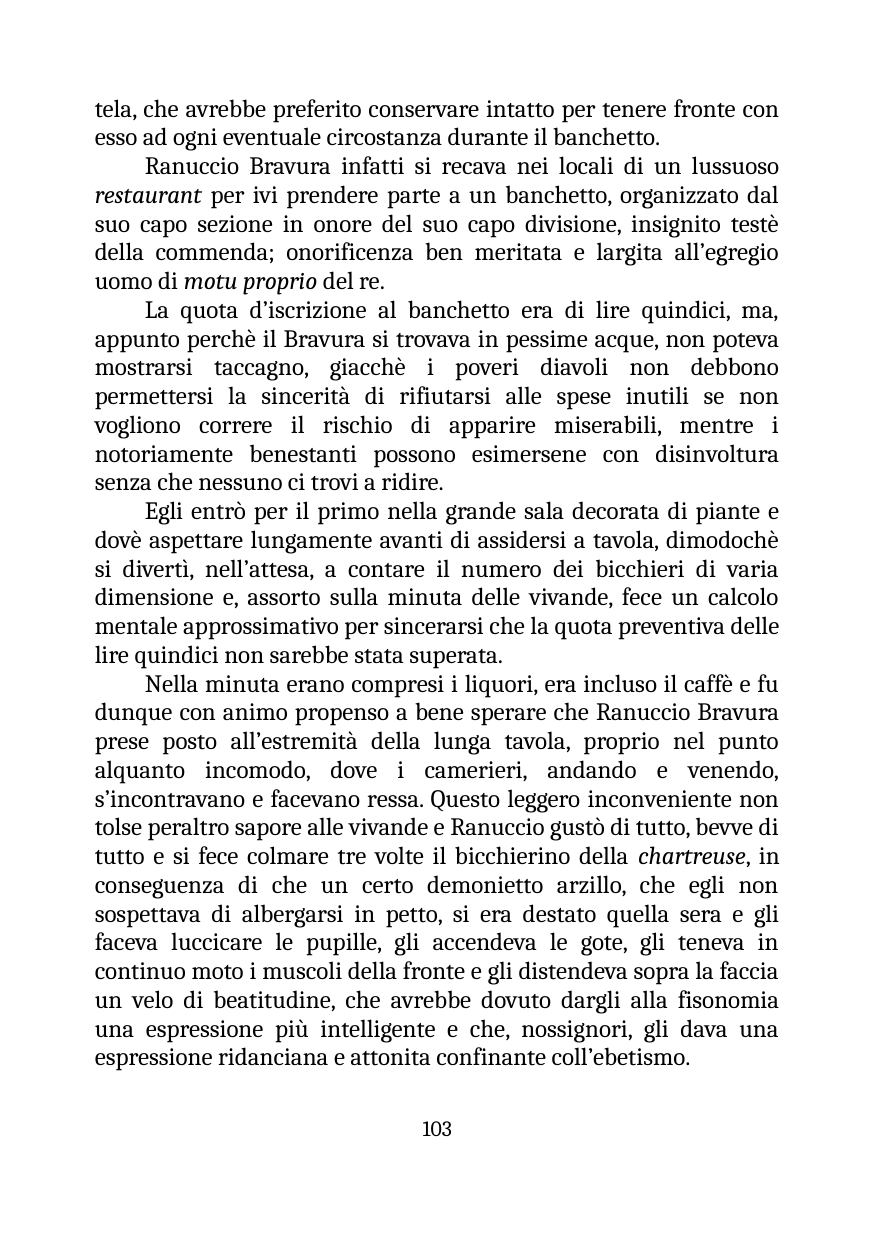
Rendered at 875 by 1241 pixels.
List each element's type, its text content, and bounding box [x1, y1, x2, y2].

text La quota d’iscrizione al banchetto era di lire quindici, ma, appunto perchè il Bravura si trovava in pessime acque, non poteva mostrarsi taccagno, giacchè i poveri diavoli non debbono permettersi la sincerità di rifiutarsi alle spese inutili se non vogliono correre il rischio di apparire miserabili, mentre i notoriamente benestanti possono esimersene con disinvoltura senza che nessuno ci trovi a ridire. [94, 296, 779, 497]
text Nella minuta erano compresi i liquori, era incluso il caffè e fu dunque con animo propenso a bene sperare che Ranuccio Bravura prese posto all’estremità della lunga tavola, proprio nel punto alquanto incomodo, dove i camerieri, andando e venendo, s’incontravano e facevano ressa. Questo leggero inconveniente non tolse peraltro sapore alle vivande e Ranuccio gustò di tutto, bevve di tutto e si fece colmare tre volte il bicchierino della chartreuse, in conseguenza di che un certo demonietto arzillo, che egli non sospettava di albergarsi in petto, si era destato quella sera e gli faceva luccicare le pupille, gli accendeva le gote, gli teneva in continuo moto i muscoli della fronte e gli distendeva sopra la faccia un velo di beatitudine, che avrebbe dovuto dargli alla fisonomia una espressione più intelligente e che, nossignori, gli dava una espressione ridanciana e attonita confinante coll’ebetismo. [94, 669, 779, 1072]
text Egli entrò per il primo nella grande sala decorata di piante e dovè aspettare lungamente avanti di assidersi a tavola, dimodochè si divertì, nell’attesa, a contare il numero dei bicchieri di varia dimensione e, assorto sulla minuta delle vivande, fece un calcolo mentale approssimativo per sincerarsi che la quota preventiva delle lire quindici non sarebbe stata superata. [94, 497, 779, 669]
text tela, che avrebbe preferito conservare intatto per tenere fronte con esso ad ogni eventuale circostanza durante il banchetto. [94, 94, 779, 152]
text Ranuccio Bravura infatti si recava nei locali di un lussuoso restaurant per ivi prendere parte a un banchetto, organizzato dal suo capo sezione in onore del suo capo divisione, insignito testè della commenda; onorificenza ben meritata e largita all’egregio uomo di motu proprio del re. [94, 152, 779, 296]
